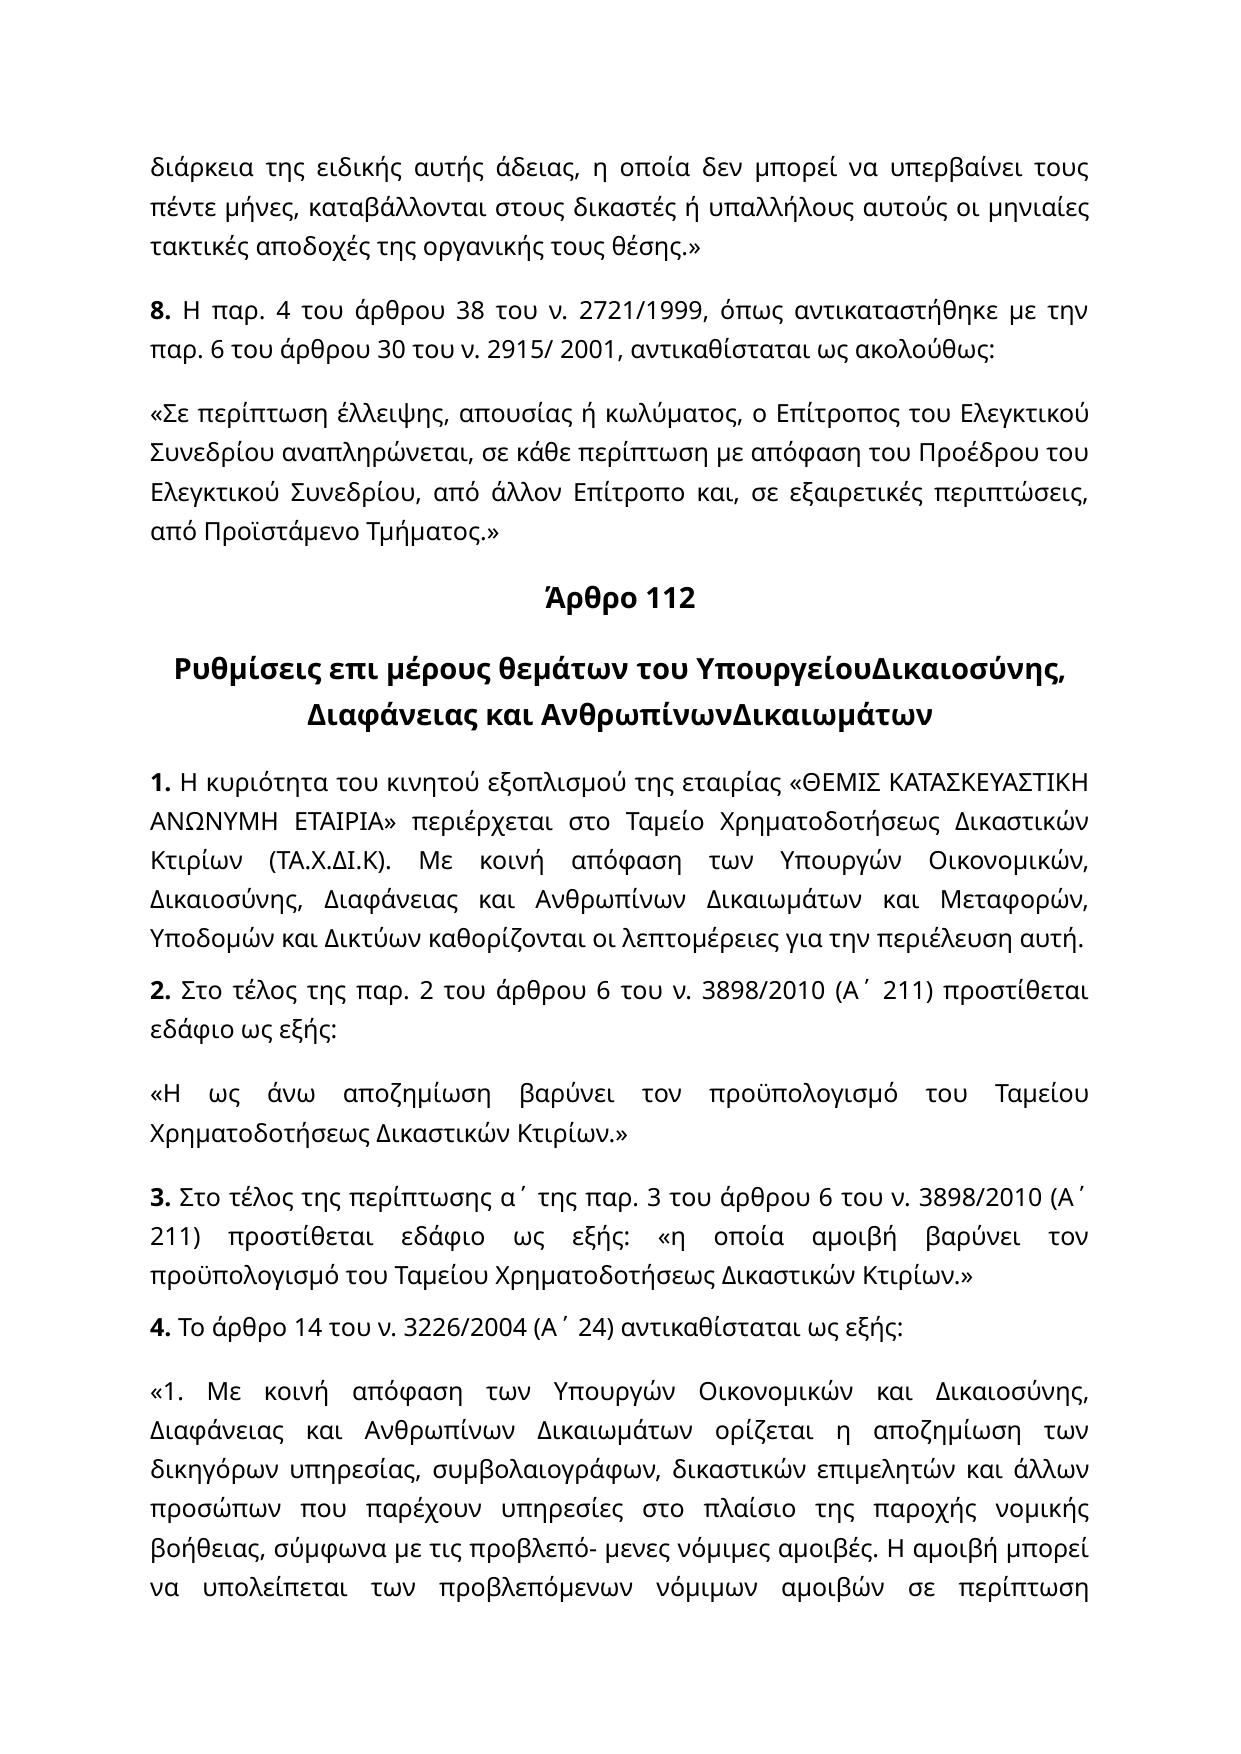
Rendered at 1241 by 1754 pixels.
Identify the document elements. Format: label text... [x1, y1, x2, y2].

text «Σε περίπτωση έλλειψης, απουσίας ή κωλύματος, ο Επίτροπος του Ελεγκτικού Συνεδρίου αναπληρώνεται, σε κάθε περίπτωση με απόφαση του Προέδρου του Ελεγκτικού Συνεδρίου, από άλλον Επίτροπο και, σε εξαιρετικές περιπτώσεις, από Προϊστάμενο Τμήματος.» [150, 396, 1090, 547]
text διάρκεια της ειδικής αυτής άδειας, η οποία δεν μπορεί να υπερβαίνει τους πέντε μήνες, καταβάλλονται στους δικαστές ή υπαλλήλους αυτούς οι μηνιαίες τακτικές αποδοχές της οργανικής τους θέσης.» [150, 150, 1090, 262]
text «Η ως άνω αποζημίωση βαρύνει τον προϋπολογισμό του Ταμείου Χρηματοδοτήσεως Δικαστικών Κτιρίων.» [150, 1076, 1090, 1149]
text 1. Η κυριότητα του κινητού εξοπλισμού της εταιρίας «ΘΕΜΙΣ ΚΑΤΑΣΚΕΥΑΣΤΙΚΗ ΑΝΩΝΥΜΗ ΕΤΑΙΡΙΑ» περιέρχεται στο Ταμείο Χρηματοδοτήσεως Δικαστικών Κτιρίων (ΤΑ.Χ.ΔΙ.Κ). Με κοινή απόφαση των Υπουργών Οικονομικών, Δικαιοσύνης, Διαφάνειας και Ανθρωπίνων Δικαιωμάτων και Μεταφορών, Υποδομών και Δικτύων καθορίζονται οι λεπτομέρειες για την περιέλευση αυτή. [150, 764, 1090, 955]
text 4. Το άρθρο 14 του ν. 3226/2004 (Α΄ 24) αντικαθίσταται ως εξής: [150, 1309, 1090, 1343]
subtitle Άρθρο 112 [150, 577, 1090, 617]
text 3. Στο τέλος της περίπτωσης α΄ της παρ. 3 του άρθρου 6 του ν. 3898/2010 (Α΄ 211) προστίθεται εδάφιο ως εξής: «η οποία αμοιβή βαρύνει τον προϋπολογισμό του Ταμείου Χρηματοδοτήσεως Δικαστικών Κτιρίων.» [150, 1179, 1090, 1292]
text 8. Η παρ. 4 του άρθρου 38 του ν. 2721/1999, όπως αντικαταστήθηκε με την παρ. 6 του άρθρου 30 του ν. 2915/ 2001, αντικαθίσταται ως ακολούθως: [150, 292, 1090, 366]
text 2. Στο τέλος της παρ. 2 του άρθρου 6 του ν. 3898/2010 (Α΄ 211) προστίθεται εδάφιο ως εξής: [150, 973, 1090, 1046]
subtitle Ρυθμίσεις επι μέρους θεμάτων του ΥπουργείουΔικαιοσύνης, Διαφάνειας και ΑνθρωπίνωνΔικαιωμάτων [150, 648, 1090, 733]
text «1. Με κοινή απόφαση των Υπουργών Οικονομικών και Δικαιοσύνης, Διαφάνειας και Ανθρωπίνων Δικαιωμάτων ορίζεται η αποζημίωση των δικηγόρων υπηρεσίας, συμβολαιογράφων, δικαστικών επιμελητών και άλλων προσώπων που παρέχουν υπηρεσίες στο πλαίσιο της παροχής νομικής βοήθειας, σύμφωνα με τις προβλεπό- μενες νόμιμες αμοιβές. Η αμοιβή μπορεί να υπολείπεται των προβλεπόμενων νόμιμων αμοιβών σε περίπτωση [150, 1373, 1090, 1603]
